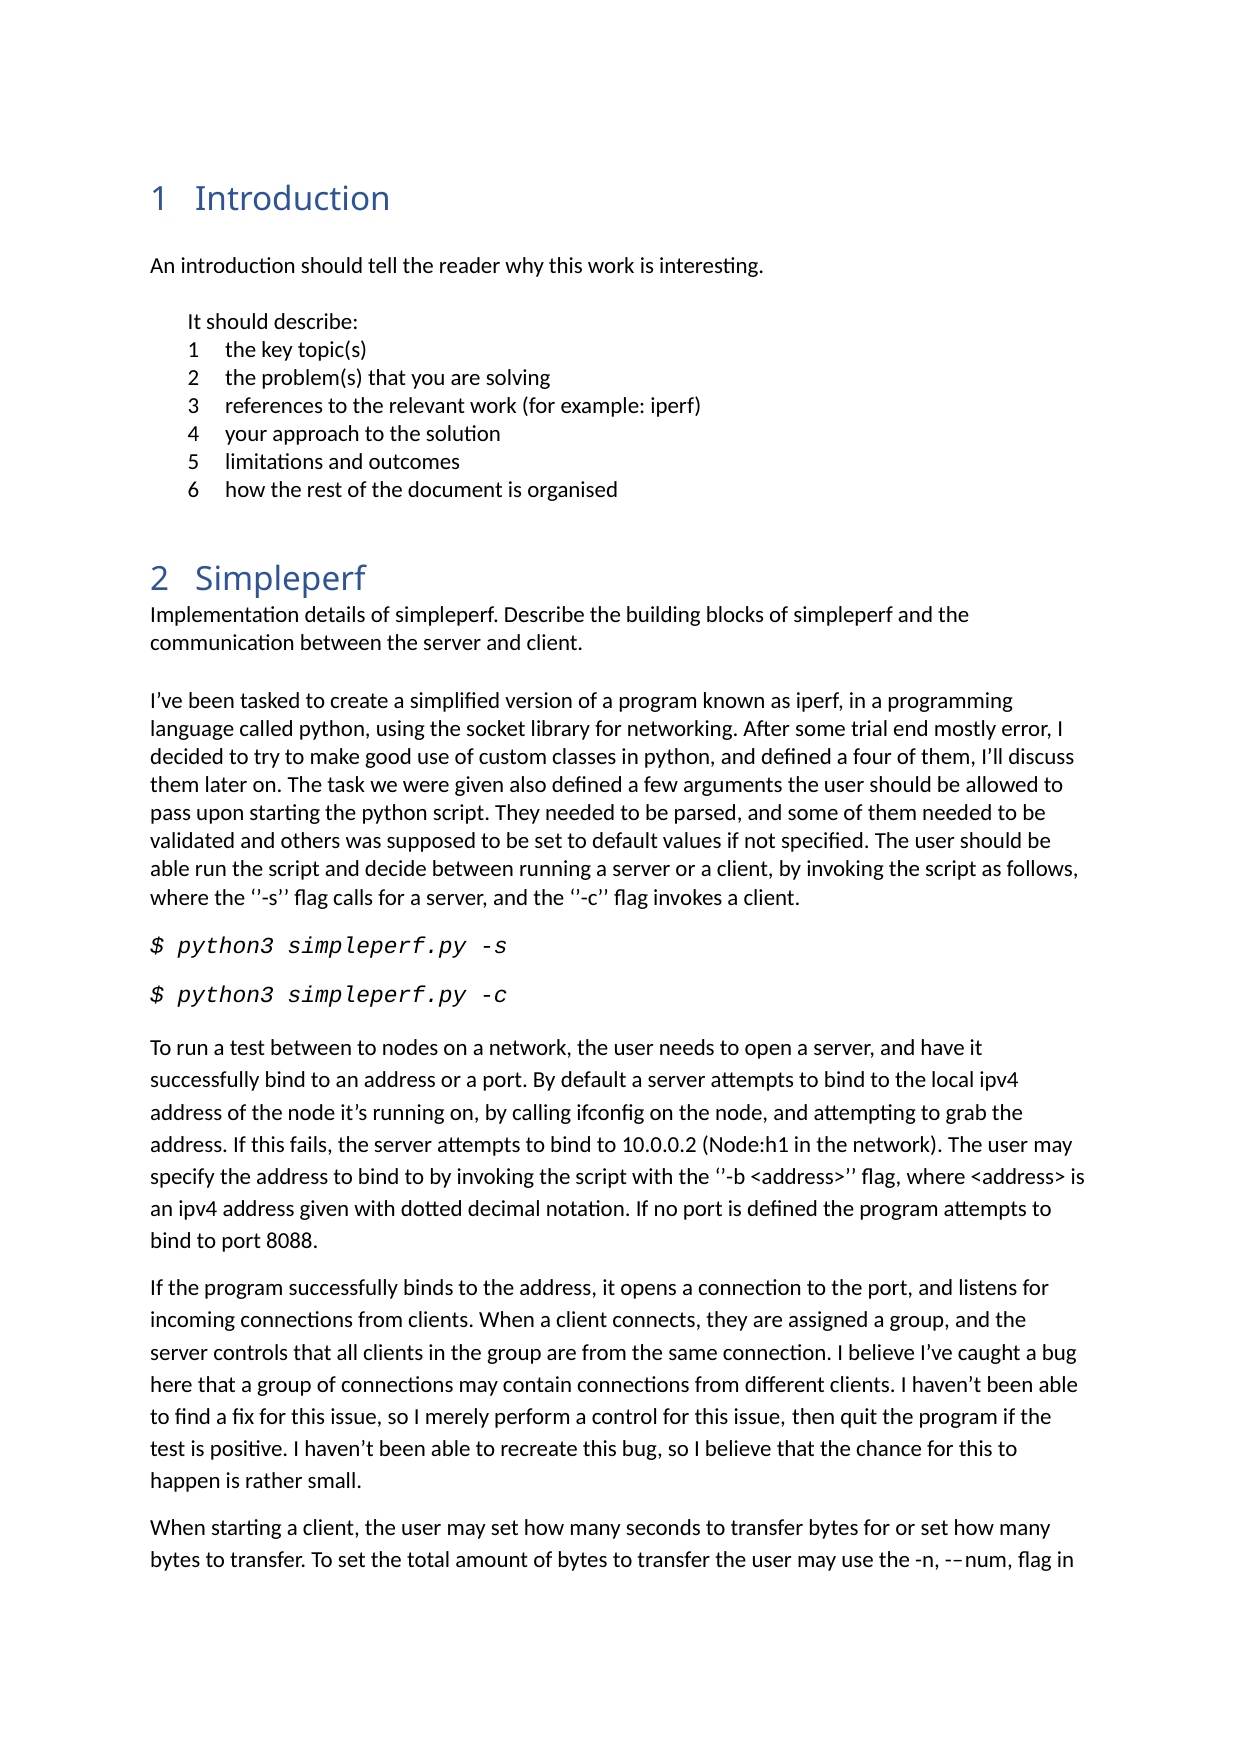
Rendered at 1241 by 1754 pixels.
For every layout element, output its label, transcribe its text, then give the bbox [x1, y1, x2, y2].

text If the program successfully binds to the address, it opens a connection to the port, and listens for incoming connections from clients. When a client connects, they are assigned a group, and the server controls that all clients in the group are from the same connection. I believe I’ve caught a bug here that a group of connections may contain connections from different clients. I haven’t been able to find a fix for this issue, so I merely perform a control for this issue, then quit the program if the test is positive. I haven’t been able to recreate this bug, so I believe that the chance for this to happen is rather small. [150, 1273, 1090, 1494]
text To run a test between to nodes on a network, the user needs to open a server, and have it successfully bind to an address or a port. By default a server attempts to bind to the local ipv4 address of the node it’s running on, by calling ifconfig on the node, and attempting to grab the address. If this fails, the server attempts to bind to 10.0.0.2 (Node:h1 in the network). The user may specify the address to bind to by invoking the script with the ‘’-b <address>’’ flag, where <address> is an ipv4 address given with dotted decimal notation. If no port is defined the program attempts to bind to port 8088. [150, 1033, 1090, 1254]
text $ python3 simpleperf.py -c [150, 984, 1090, 1010]
list your approach to the solution [187, 419, 1090, 447]
list how the rest of the document is organised [187, 475, 1090, 503]
text I’ve been tasked to create a simplified version of a program known as iperf, in a programming language called python, using the socket library for networking. After some trial end mostly error, I decided to try to make good use of custom classes in python, and defined a four of them, I’ll discuss them later on. The task we were given also defined a few arguments the user should be allowed to pass upon starting the python script. They needed to be parsed, and some of them needed to be validated and others was supposed to be set to default values if not specified. The user should be able run the script and decide between running a server or a client, by invoking the script as follows, where the ‘’-s’’ flag calls for a server, and the ‘’-c’’ flag invokes a client. [150, 686, 1090, 911]
text $ python3 simpleperf.py -s [150, 934, 1090, 960]
text It should describe: [187, 307, 1090, 335]
subtitle Simpleperf [150, 554, 1090, 600]
list references to the relevant work (for example: iperf) [187, 391, 1090, 419]
subtitle Introduction [150, 175, 1090, 220]
text An introduction should tell the reader why this work is interesting. [150, 251, 1090, 279]
list limitations and outcomes [187, 447, 1090, 475]
text When starting a client, the user may set how many seconds to transfer bytes for or set how many bytes to transfer. To set the total amount of bytes to transfer the user may use the -n, -–num, flag in [150, 1513, 1090, 1573]
list the key topic(s) [187, 335, 1090, 363]
list the problem(s) that you are solving [187, 363, 1090, 391]
text Implementation details of simpleperf. Describe the building blocks of simpleperf and the communication between the server and client. [150, 600, 1090, 656]
